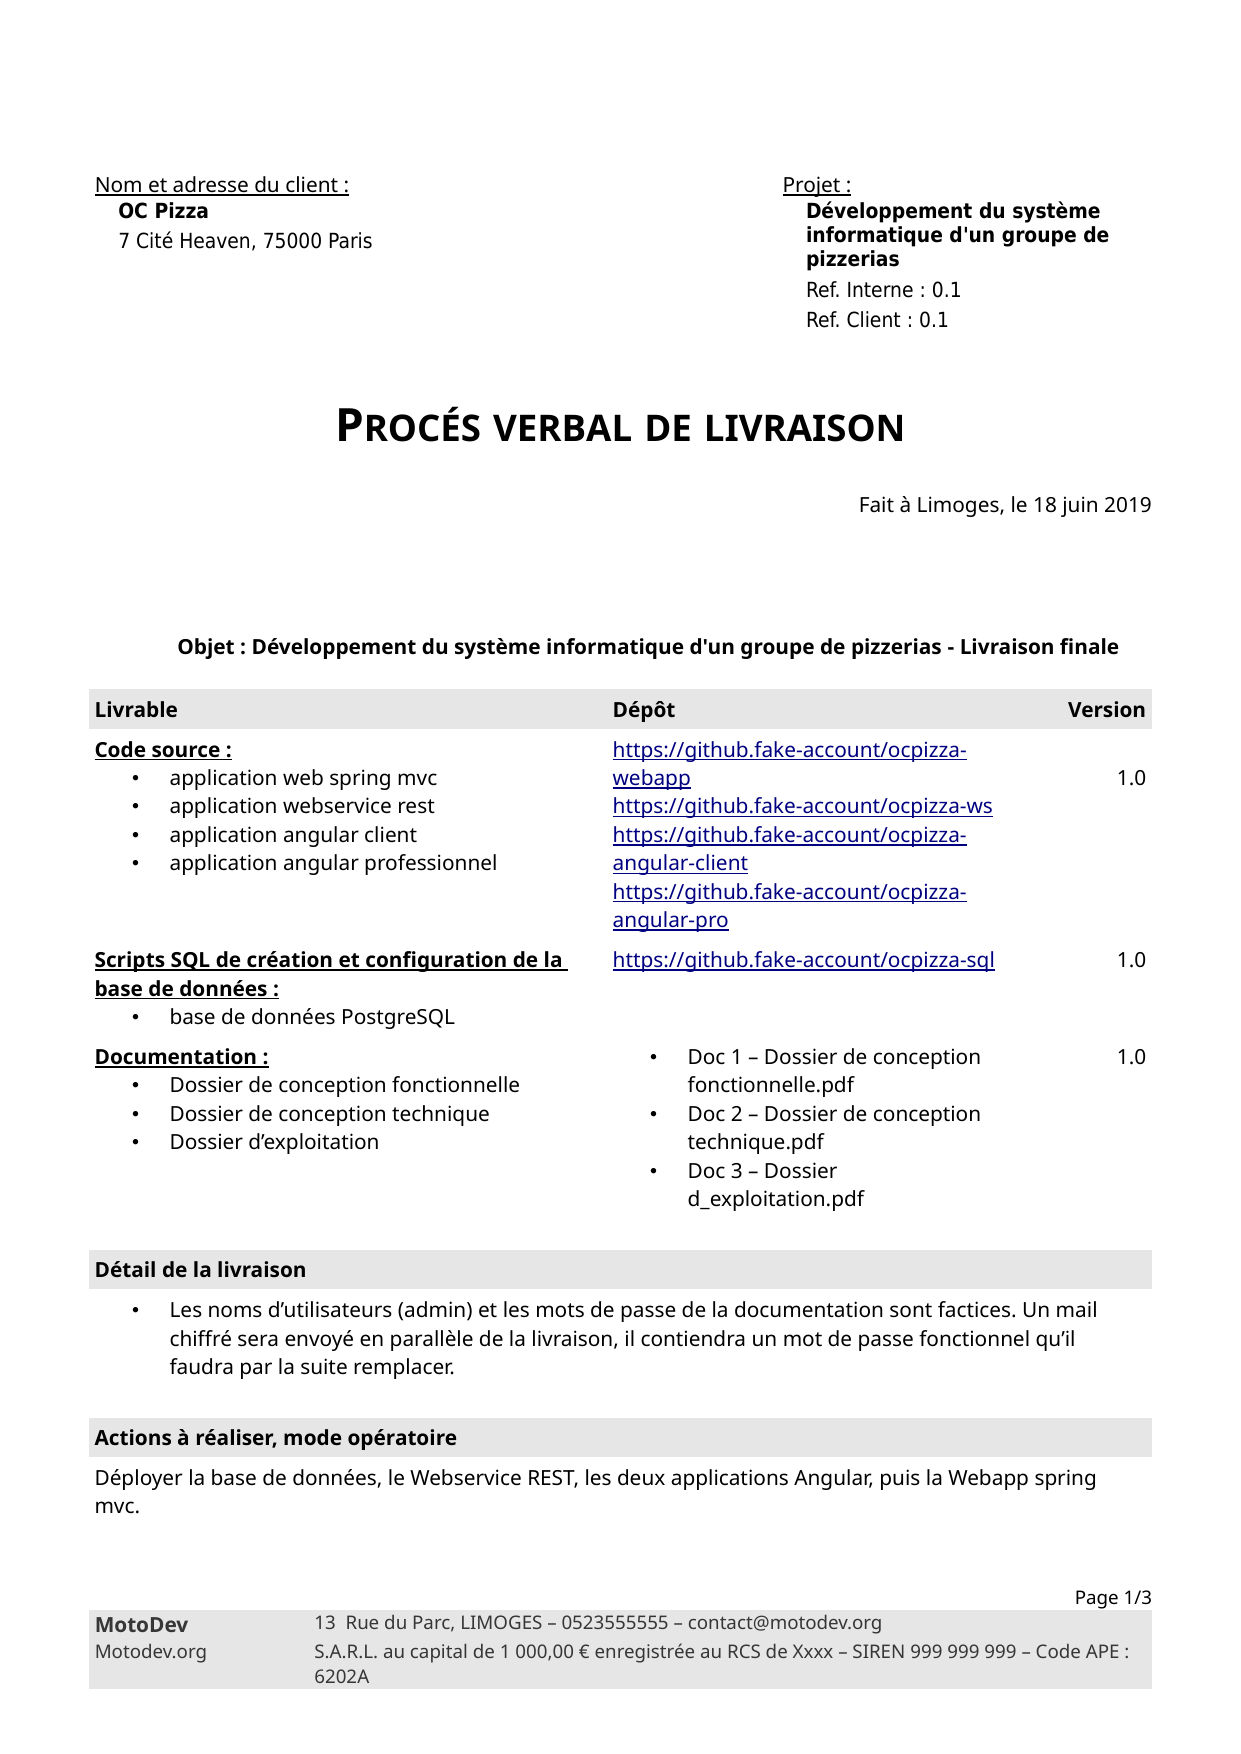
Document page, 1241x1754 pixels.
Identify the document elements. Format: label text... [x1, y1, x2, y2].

table_cell Doc 1 – Dossier de conception fonctionnelle.pdf Doc 2 – Dossier de conception technique.pdf Doc 3 – Dossier d_exploitation.pdf [607, 1036, 1013, 1218]
text Fait à Limoges, le 18 juin 2019 [88, 490, 1152, 518]
table_cell https://github.fake-account/ocpizza-sql [607, 940, 1013, 1036]
table_cell Déployer la base de données, le Webservice REST, les deux applications Angular, puis la Webapp spring mvc. [89, 1458, 1152, 1526]
title Procés verbal de livraison [88, 392, 1152, 454]
table_header Actions à réaliser, mode opératoire [89, 1418, 1152, 1457]
table_cell https://github.fake-account/ocpizza-webapp https://github.fake-account/ocpizza-ws https://github.fake-account/ocpizza-angular-client https://github.fake-account/ocpizza-angular-pro [607, 729, 1013, 939]
table_header Détail de la livraison [89, 1250, 1152, 1289]
table_header Livrable [89, 689, 607, 729]
table_header Dépôt [607, 689, 1013, 729]
table_cell Les noms d’utilisateurs (admin) et les mots de passe de la documentation sont factices. Un mail chiffré sera envoyé en parallèle de la livraison, il contiendra un mot de passe fonctionnel qu’il faudra par la suite remplacer. [89, 1290, 1152, 1386]
table_cell 1.0 [1013, 940, 1152, 1036]
table_cell Code source : application web spring mvc application webservice rest application angular client application angular professionnel [89, 729, 607, 939]
table_header Version [1013, 689, 1152, 729]
text Objet : Développement du système informatique d'un groupe de pizzerias - Livraison finale [177, 632, 1152, 661]
table_cell 1.0 [1013, 729, 1152, 939]
table_cell 1.0 [1013, 1036, 1152, 1218]
table_cell Scripts SQL de création et configuration de la base de données : base de données PostgreSQL [89, 940, 607, 1036]
table_cell Documentation : Dossier de conception fonctionnelle Dossier de conception technique Dossier d’exploitation [89, 1036, 607, 1218]
